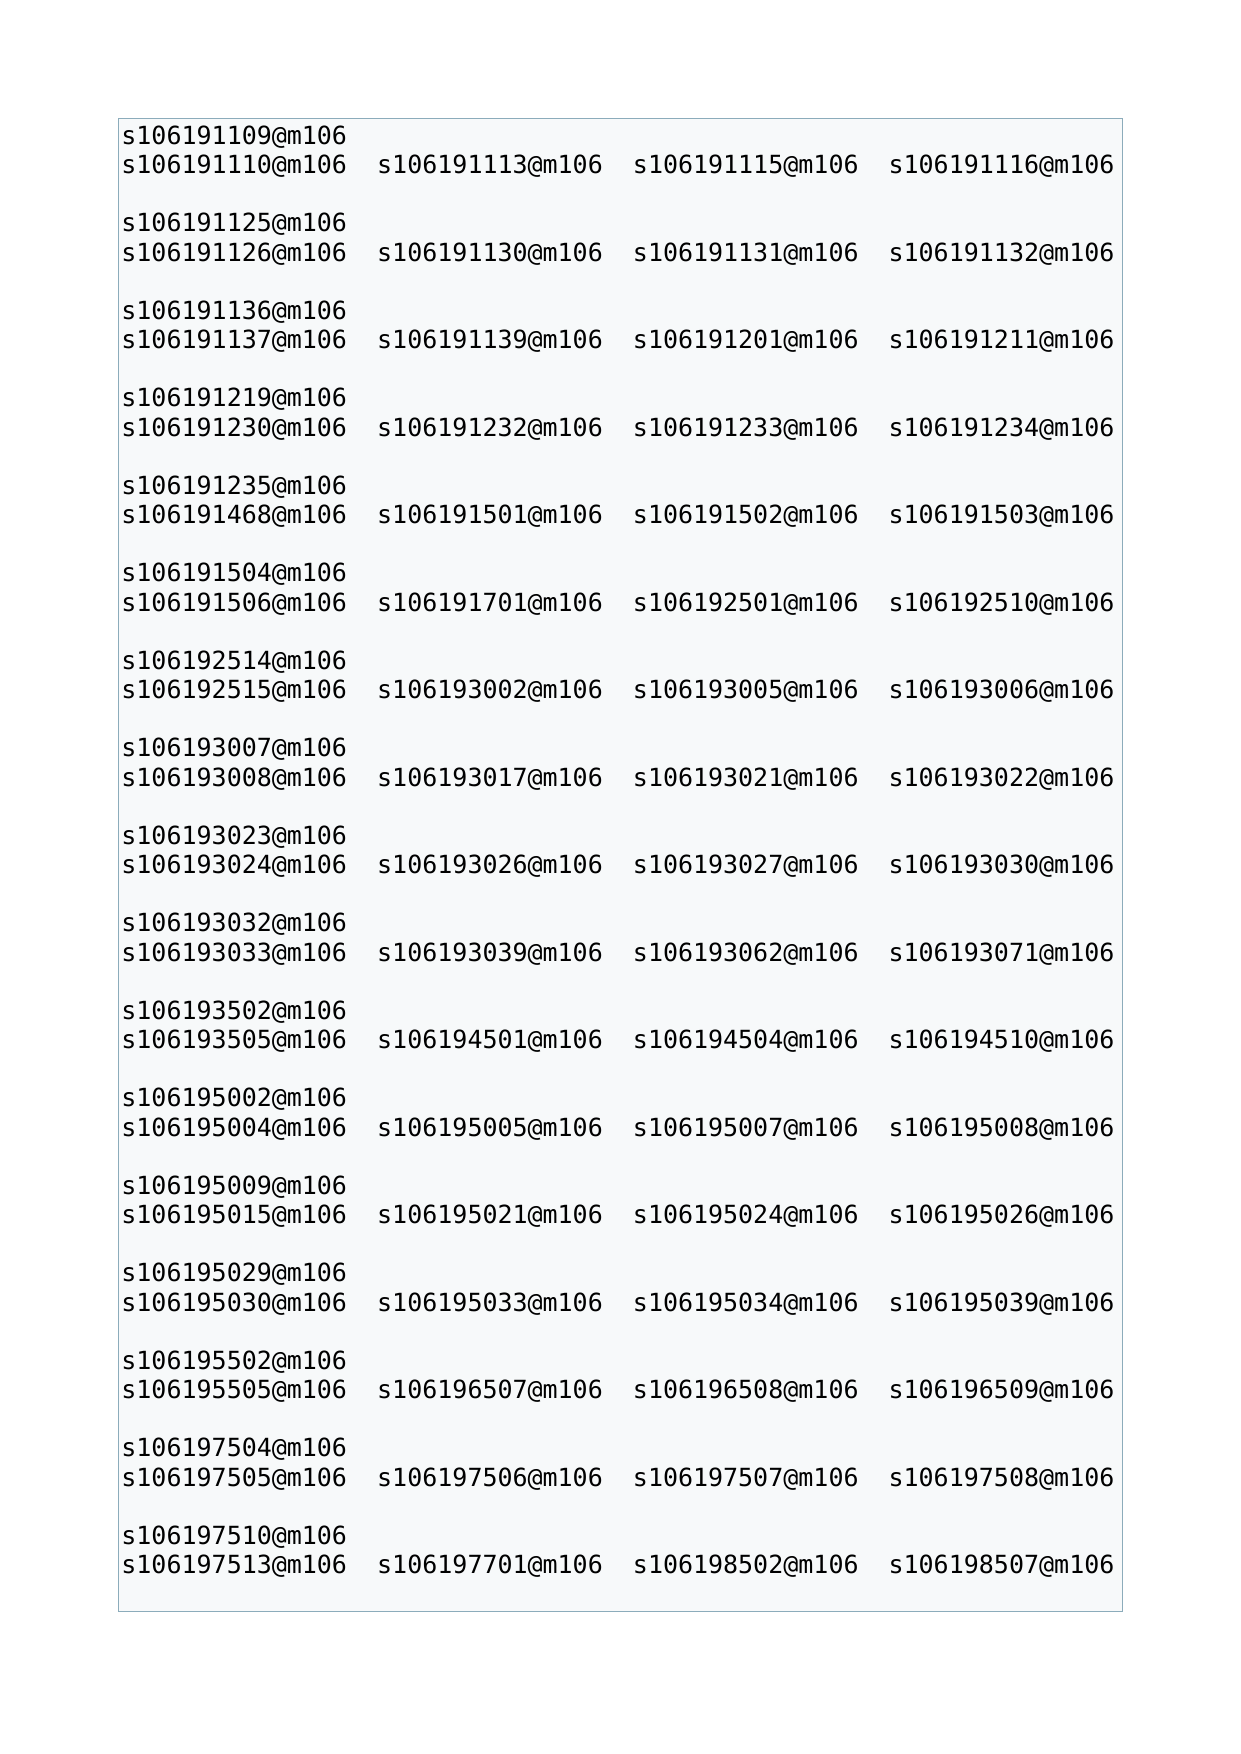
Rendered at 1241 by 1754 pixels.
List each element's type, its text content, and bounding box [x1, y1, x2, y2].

text s106191109@m106 s106191110@m106 s106191113@m106 s106191115@m106 s106191116@m106 s106191125@m106 s106191126@m106 s106191130@m106 s106191131@m106 s106191132@m106 s106191136@m106 s106191137@m106 s106191139@m106 s106191201@m106 s106191211@m106 s106191219@m106 s106191230@m106 s106191232@m106 s106191233@m106 s106191234@m106 s106191235@m106 s106191468@m106 s106191501@m106 s106191502@m106 s106191503@m106 s106191504@m106 s106191506@m106 s106191701@m106 s106192501@m106 s106192510@m106 s106192514@m106 s106192515@m106 s106193002@m106 s106193005@m106 s106193006@m106 s106193007@m106 s106193008@m106 s106193017@m106 s106193021@m106 s106193022@m106 s106193023@m106 s106193024@m106 s106193026@m106 s106193027@m106 s106193030@m106 s106193032@m106 s106193033@m106 s106193039@m106 s106193062@m106 s106193071@m106 s106193502@m106 s106193505@m106 s106194501@m106 s106194504@m106 s106194510@m106 s106195002@m106 s106195004@m106 s106195005@m106 s106195007@m106 s106195008@m106 s106195009@m106 s106195015@m106 s106195021@m106 s106195024@m106 s106195026@m106 s106195029@m106 s106195030@m106 s106195033@m106 s106195034@m106 s106195039@m106 s106195502@m106 s106195505@m106 s106196507@m106 s106196508@m106 s106196509@m106 s106197504@m106 s106197505@m106 s106197506@m106 s106197507@m106 s106197508@m106 s106197510@m106 s106197513@m106 s106197701@m106 s106198502@m106 s106198507@m106 [119, 119, 1122, 1611]
